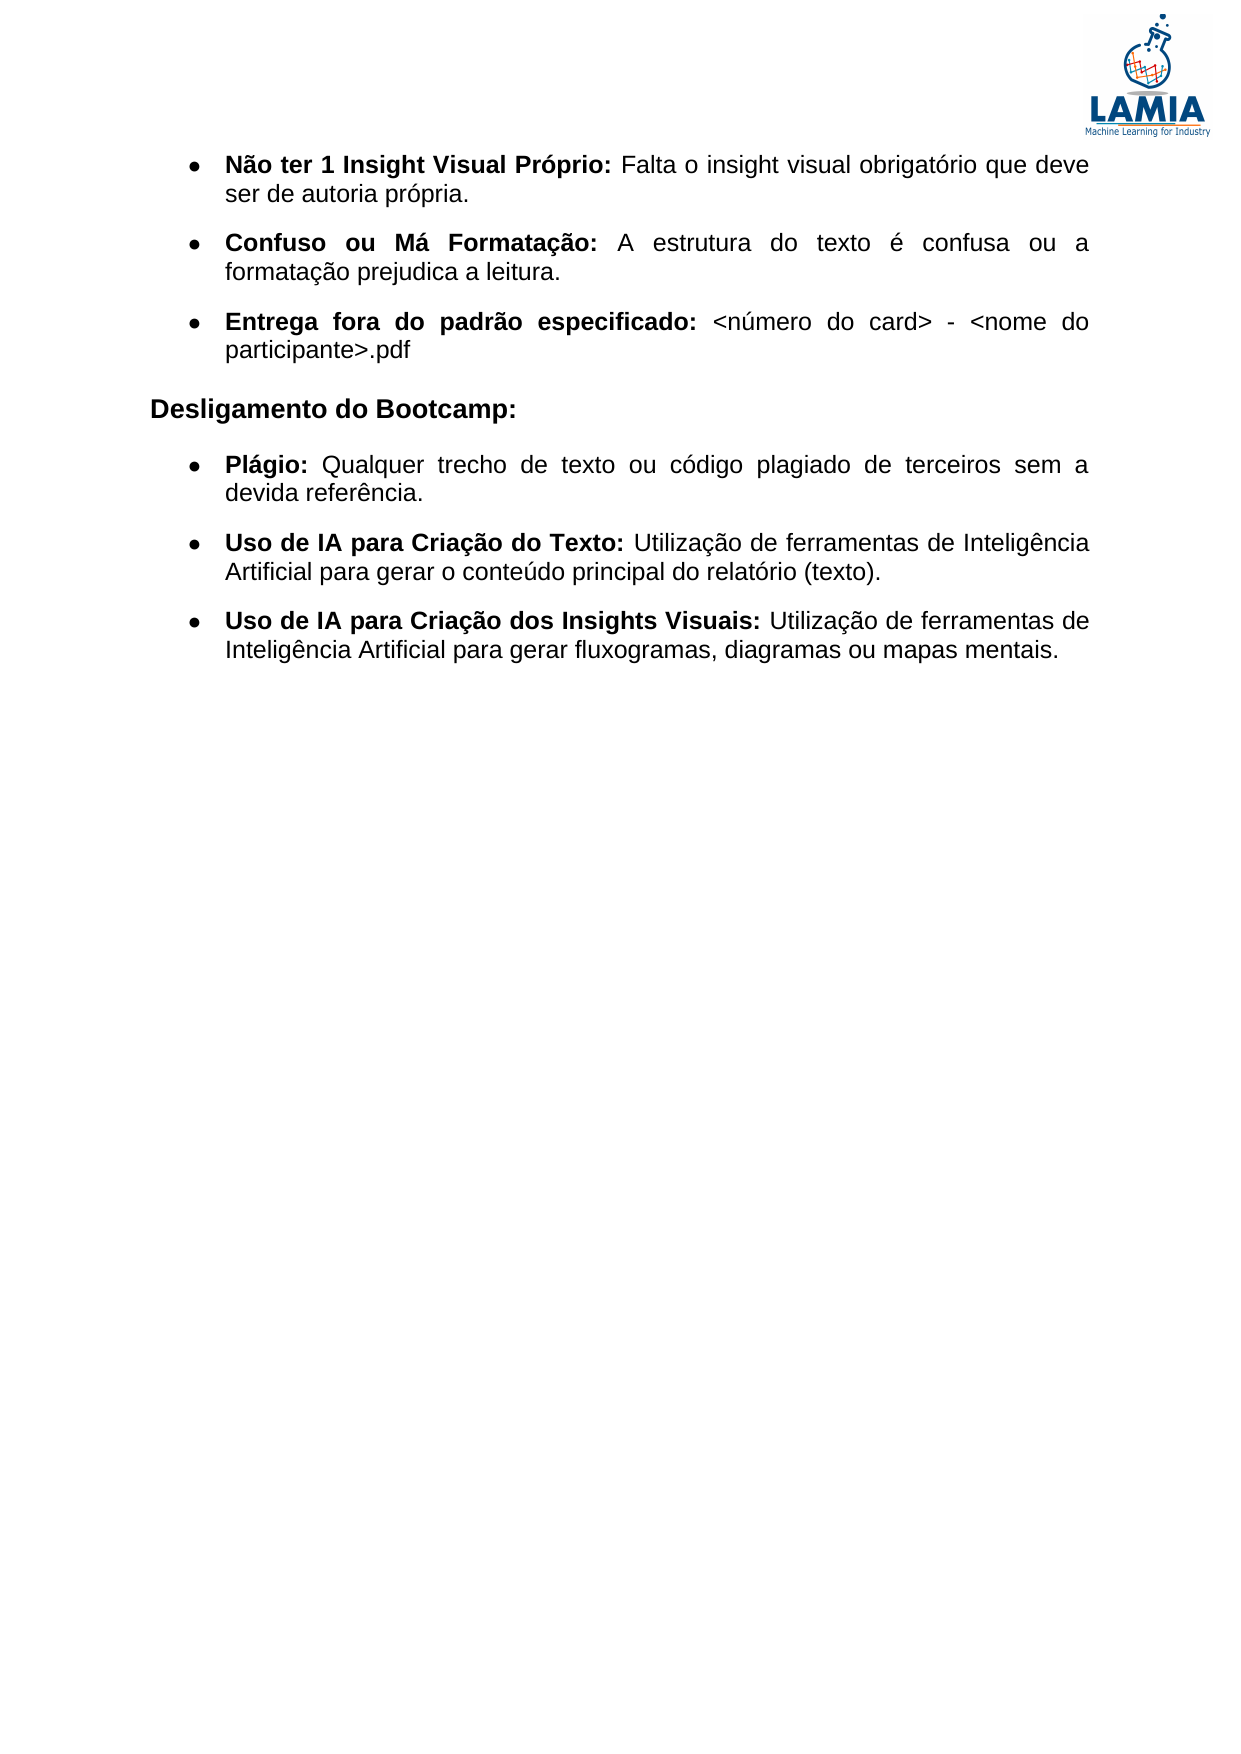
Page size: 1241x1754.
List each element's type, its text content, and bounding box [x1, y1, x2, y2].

picture [1082, 14, 1214, 140]
list Confuso ou Má Formatação: A estrutura do texto é confusa ou a formatação prejudica a leitura. [187, 228, 1090, 286]
list Uso de IA para Criação do Texto: Utilização de ferramentas de Inteligência Artificial para gerar o conteúdo principal do relatório (texto). [187, 528, 1090, 585]
list Uso de IA para Criação dos Insights Visuais: Utilização de ferramentas de Inteligência Artificial para gerar fluxogramas, diagramas ou mapas mentais. [187, 606, 1090, 664]
list Plágio: Qualquer trecho de texto ou código plagiado de terceiros sem a devida referência. [187, 449, 1090, 507]
list Não ter 1 Insight Visual Próprio: Falta o insight visual obrigatório que deve ser de autoria própria. [187, 150, 1090, 207]
list Entrega fora do padrão especificado: <número do card> - <nome do participante>.pdf [187, 307, 1090, 364]
subtitle Desligamento do Bootcamp: [150, 393, 1028, 424]
